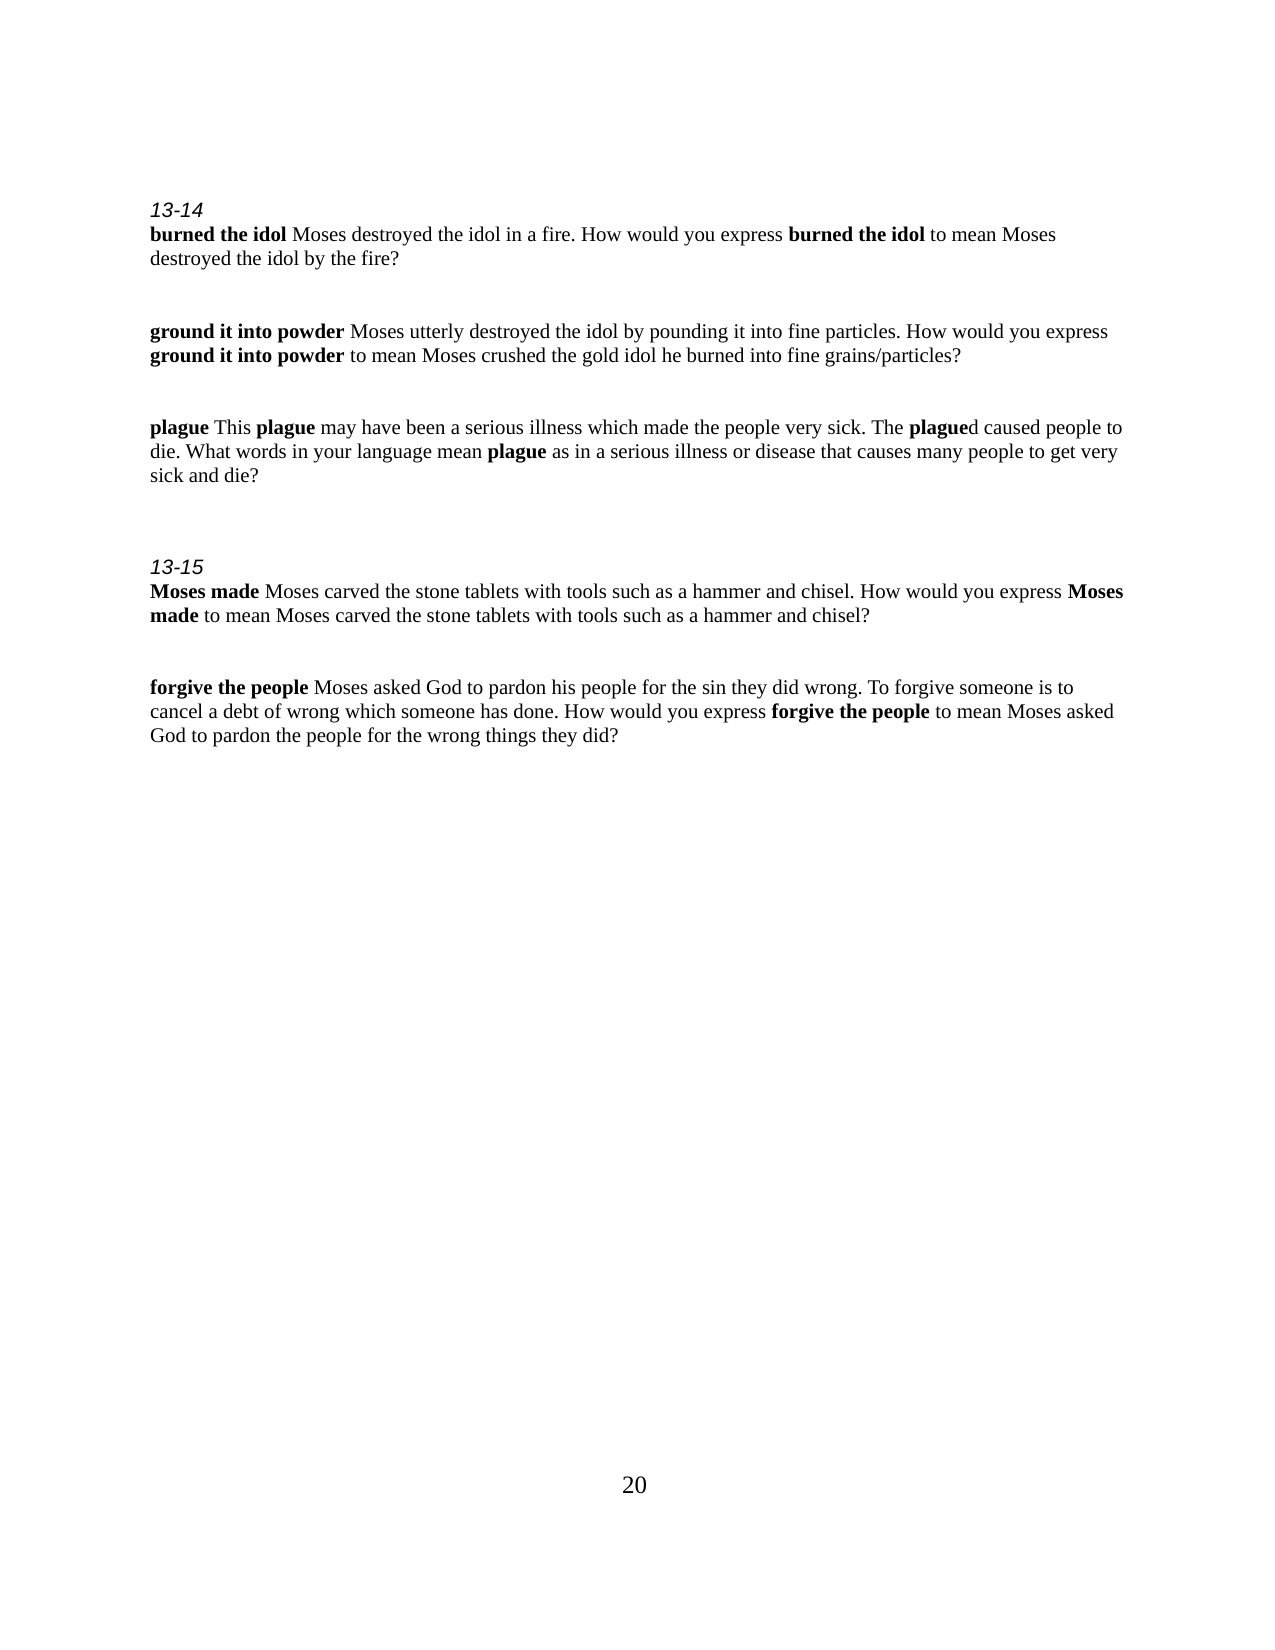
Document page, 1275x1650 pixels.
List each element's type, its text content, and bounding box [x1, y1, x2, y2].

subtitle 13-14 [150, 198, 1125, 222]
text ground it into powder Moses utterly destroyed the idol by pounding it into fine particles. How would you express ground it into powder to mean Moses crushed the gold idol he burned into fine grains/particles? [150, 318, 1125, 367]
subtitle 13-15 [150, 555, 1125, 579]
text plague This plague may have been a serious illness which made the people very sick. The plagued caused people to die. What words in your language mean plague as in a serious illness or disease that causes many people to get very sick and die? [150, 415, 1125, 487]
text Moses made Moses carved the stone tablets with tools such as a hammer and chisel. How would you express Moses made to mean Moses carved the stone tablets with tools such as a hammer and chisel? [150, 579, 1125, 627]
text burned the idol Moses destroyed the idol in a fire. How would you express burned the idol to mean Moses destroyed the idol by the fire? [150, 222, 1125, 270]
text forgive the people Moses asked God to pardon his people for the sin they did wrong. To forgive someone is to cancel a debt of wrong which someone has done. How would you express forgive the people to mean Moses asked God to pardon the people for the wrong things they did? [150, 675, 1125, 747]
